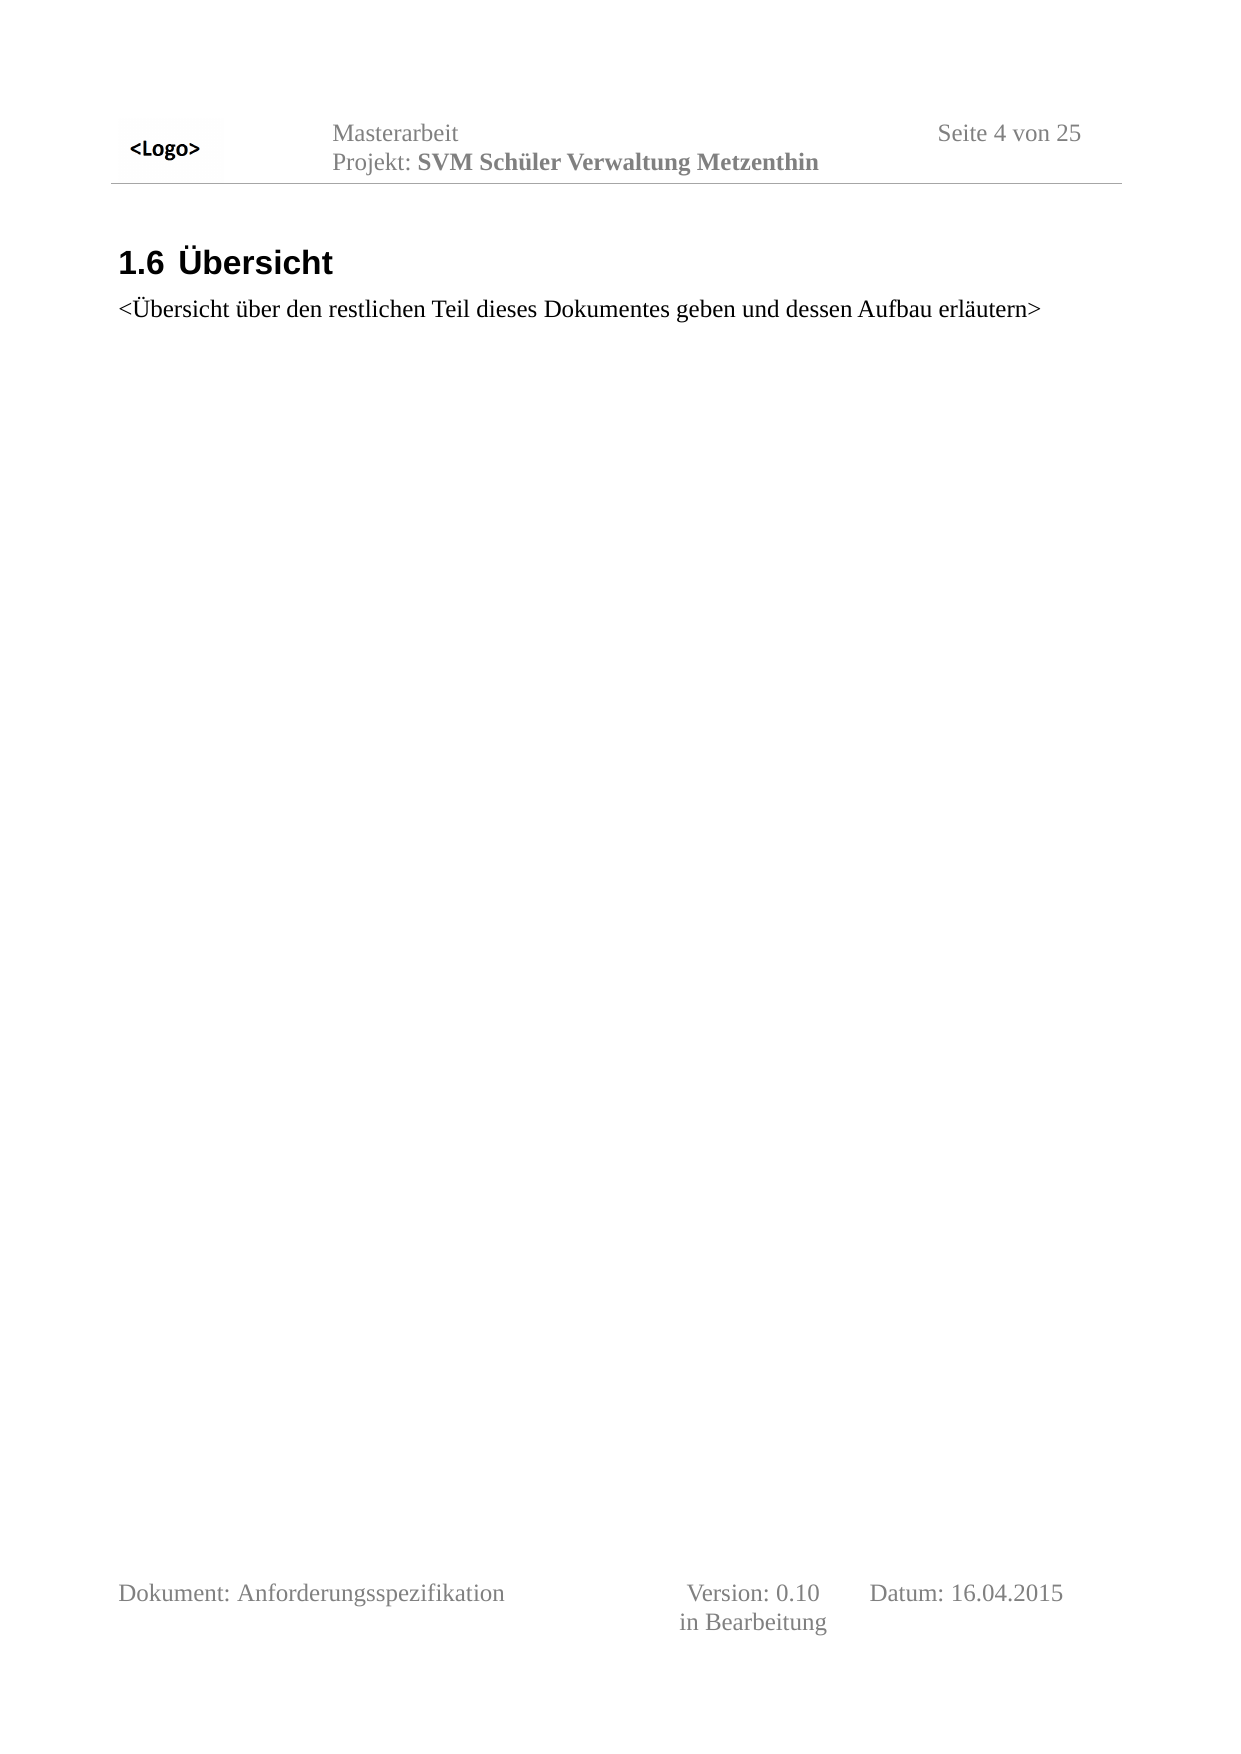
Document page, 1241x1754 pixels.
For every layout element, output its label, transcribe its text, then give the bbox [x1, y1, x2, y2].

subtitle Übersicht [118, 242, 1122, 281]
text <Übersicht über den restlichen Teil dieses Dokumentes geben und dessen Aufbau erläutern> [118, 294, 1122, 322]
picture [118, 118, 224, 183]
